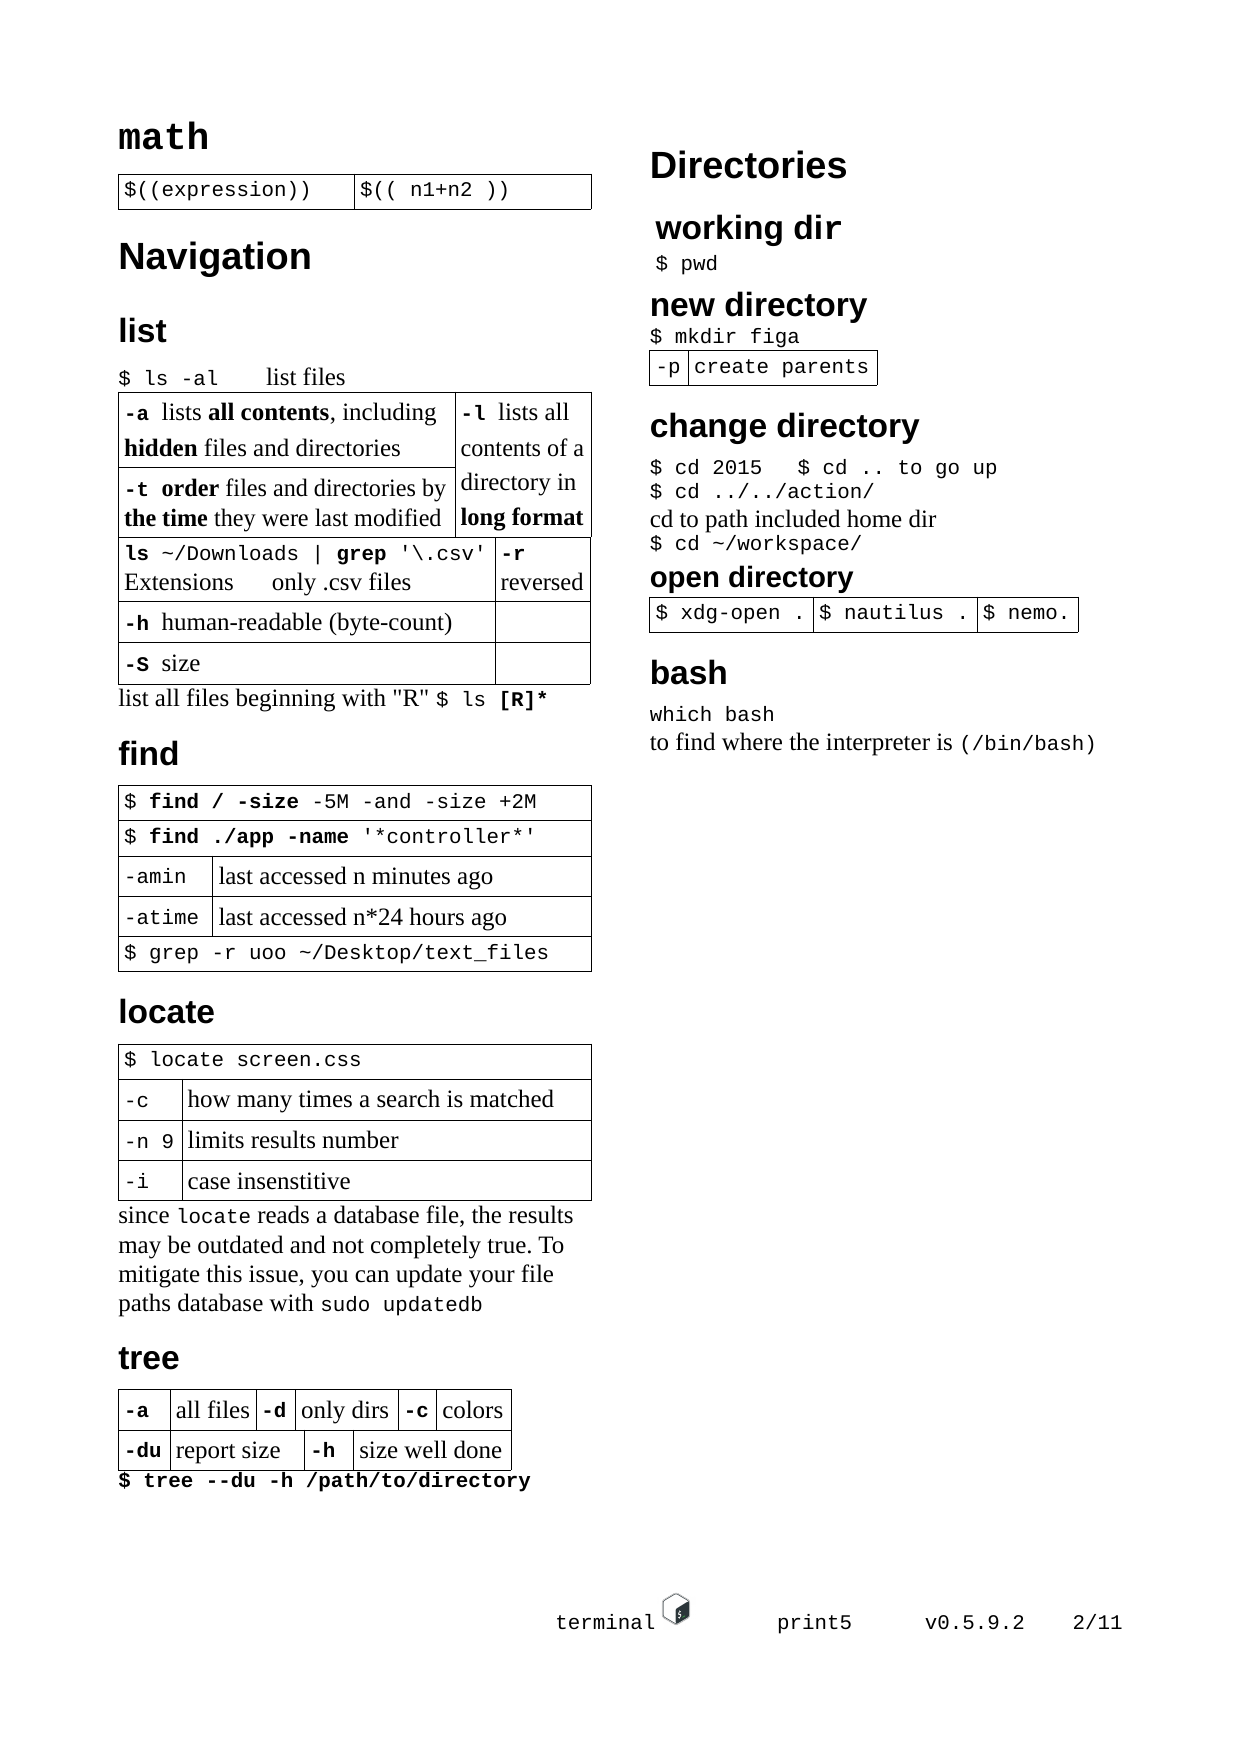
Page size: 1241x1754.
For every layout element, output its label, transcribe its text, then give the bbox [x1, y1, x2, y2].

table_cell -h [305, 1431, 353, 1470]
text $ cd ~/workspace/ [649, 533, 1122, 557]
table_cell -i [119, 1161, 182, 1200]
subtitle locate [118, 992, 591, 1031]
table_header -a [119, 1390, 170, 1429]
table_cell last accessed n minutes ago [213, 857, 591, 896]
table_header $ nautilus . [814, 598, 977, 632]
table_header colors [437, 1390, 511, 1429]
table_cell limits results number [183, 1121, 591, 1160]
table_cell $ grep -r uoo ~/Desktop/text_files [119, 937, 591, 971]
subtitle new directory [649, 285, 1122, 323]
table_cell -atime [119, 897, 212, 936]
table_cell -n 9 [119, 1121, 182, 1160]
table_cell case insenstitive [183, 1161, 591, 1200]
table_cell -t order files and directories by the time they were last modified [119, 468, 455, 537]
table_header $((expression)) [119, 175, 354, 209]
table_cell last accessed n*24 hours ago [213, 897, 591, 936]
table_header -a lists all contents, including hidden files and directories [119, 393, 455, 467]
text $ mkdir figa [649, 326, 1122, 350]
subtitle tree [118, 1338, 591, 1377]
table_header [886, 199, 1122, 282]
table_header working dir $ pwd [650, 199, 886, 282]
table_header create parents [689, 351, 877, 385]
subtitle Directories [649, 143, 1122, 187]
table_cell -c [119, 1080, 182, 1120]
table_cell $ find ./app -name '*controller*' [119, 821, 591, 856]
text since locate reads a database file, the results may be outdated and not completely true. To mitigate this issue, you can update your file paths database with sudo updatedb [118, 1201, 591, 1317]
table_header -r reversed [496, 538, 590, 601]
table_cell -amin [119, 857, 212, 896]
text $ tree --du -h /path/to/directory [118, 1470, 591, 1493]
subtitle math [118, 118, 591, 161]
text list all files beginning with "R" $ ls [R]* [118, 683, 591, 713]
subtitle bash [649, 653, 1122, 691]
subtitle open directory [649, 560, 1122, 594]
table_header $(( n1+n2 )) [355, 175, 591, 209]
table_header -p [650, 351, 688, 385]
text which bash [649, 704, 1122, 727]
table_cell [496, 602, 590, 642]
table_cell [496, 643, 590, 683]
table_header $ locate screen.css [119, 1045, 591, 1079]
table_header -d [257, 1390, 295, 1429]
table_cell -S size [119, 643, 495, 683]
table_header -c [399, 1390, 436, 1429]
table_header ls ~/Downloads | grep '\.csv' Extensions only .csv files [119, 538, 495, 601]
table_cell report size [171, 1431, 304, 1470]
table_header all files [171, 1390, 256, 1429]
table_cell -du [119, 1431, 170, 1470]
table_header $ find / -size -5M -and -size +2M [119, 786, 591, 820]
table_header $ xdg-open . [650, 598, 813, 632]
text $ cd 2015 $ cd .. to go up [649, 457, 1122, 481]
subtitle change directory [649, 406, 1122, 445]
picture [655, 1588, 697, 1630]
text $ cd ../../action/ [649, 481, 1122, 504]
text $ ls -al list files [118, 362, 591, 392]
table_header -l lists all contents of a directory in long format [456, 393, 591, 537]
table_cell size well done [354, 1431, 511, 1470]
subtitle find [118, 734, 591, 773]
table_cell -h human-readable (byte-count) [119, 602, 495, 642]
table_header $ nemo. [978, 598, 1078, 632]
table_header only dirs [296, 1390, 398, 1429]
subtitle list [118, 311, 591, 349]
table_cell how many times a search is matched [183, 1080, 591, 1120]
text to find where the interpreter is (/bin/bash) [649, 727, 1122, 757]
subtitle Navigation [118, 234, 591, 277]
text cd to path included home dir [649, 504, 1122, 533]
